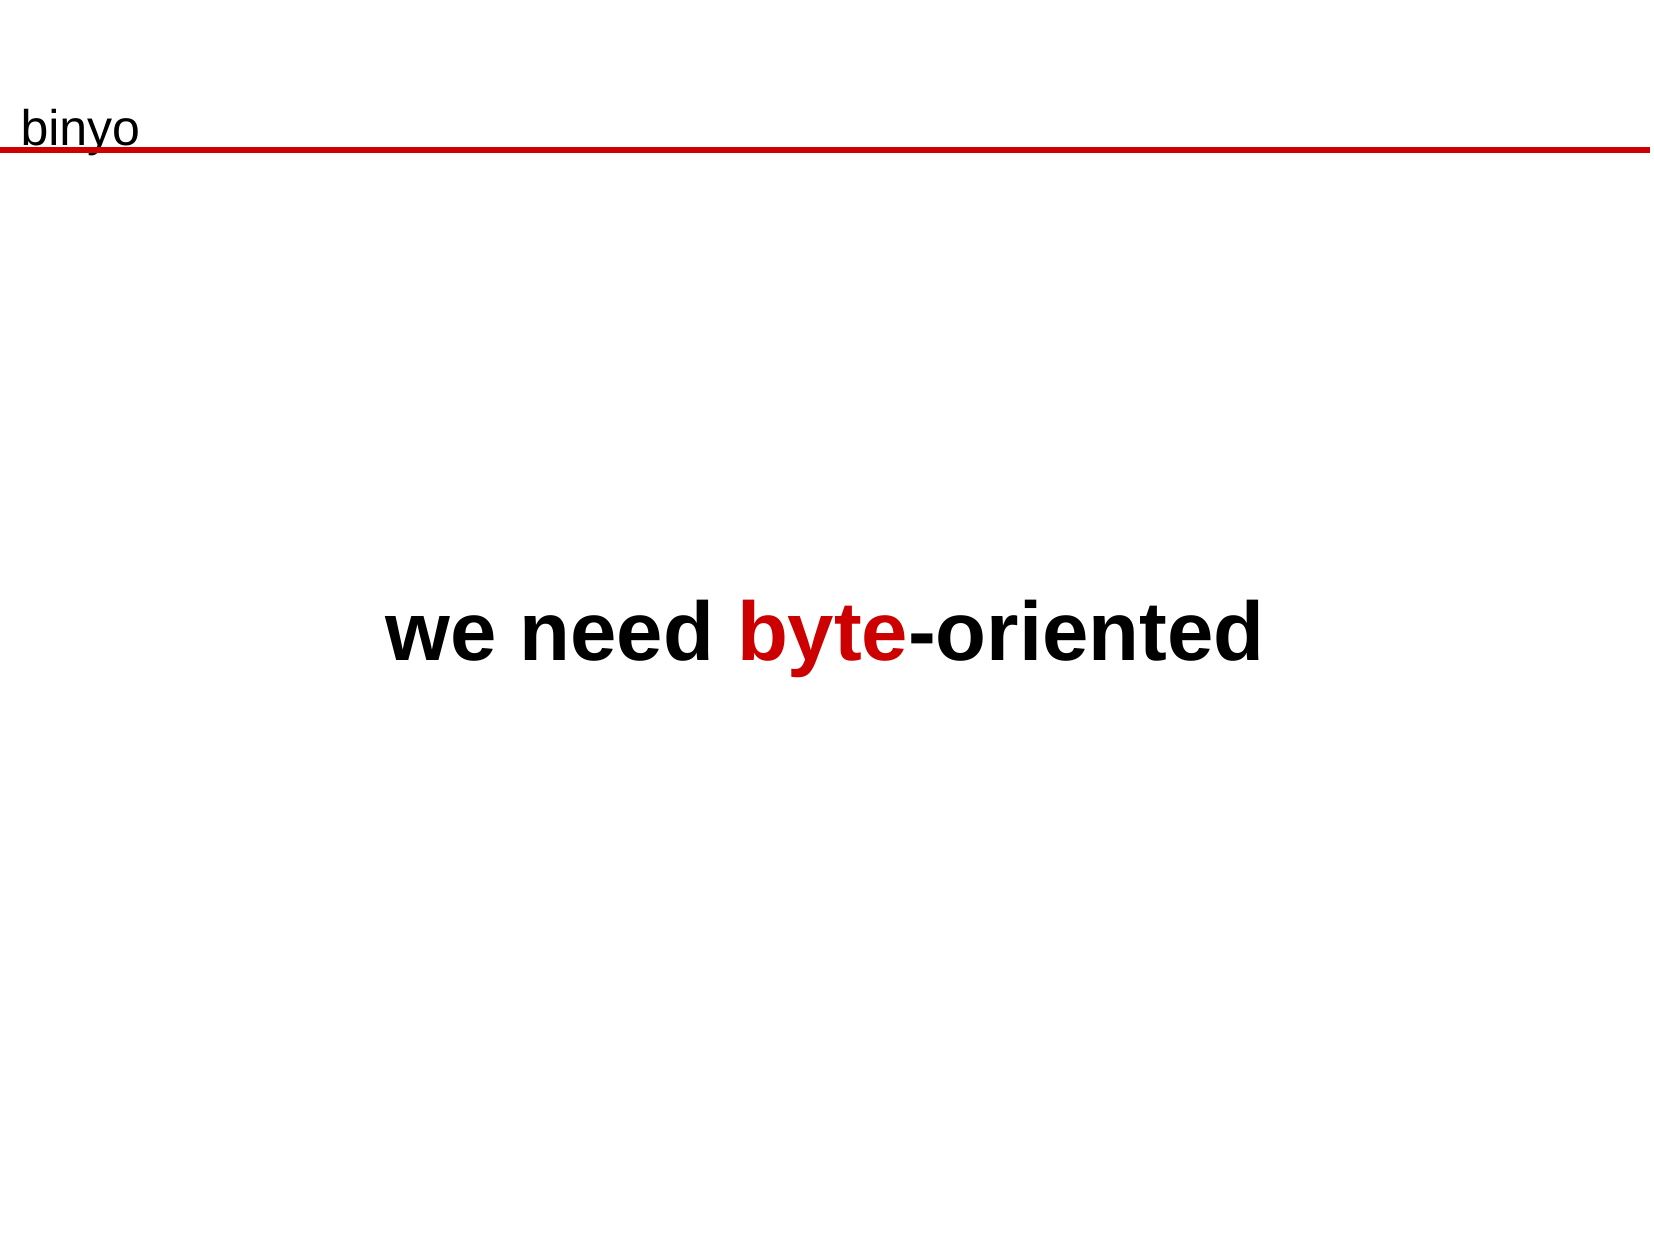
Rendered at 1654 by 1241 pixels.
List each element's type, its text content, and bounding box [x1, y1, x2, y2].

subtitle [0, 153, 1654, 1241]
subtitle [0, 0, 1654, 147]
text_box we need byte-oriented [0, 585, 1651, 679]
text_box binyo [5, 92, 1654, 331]
